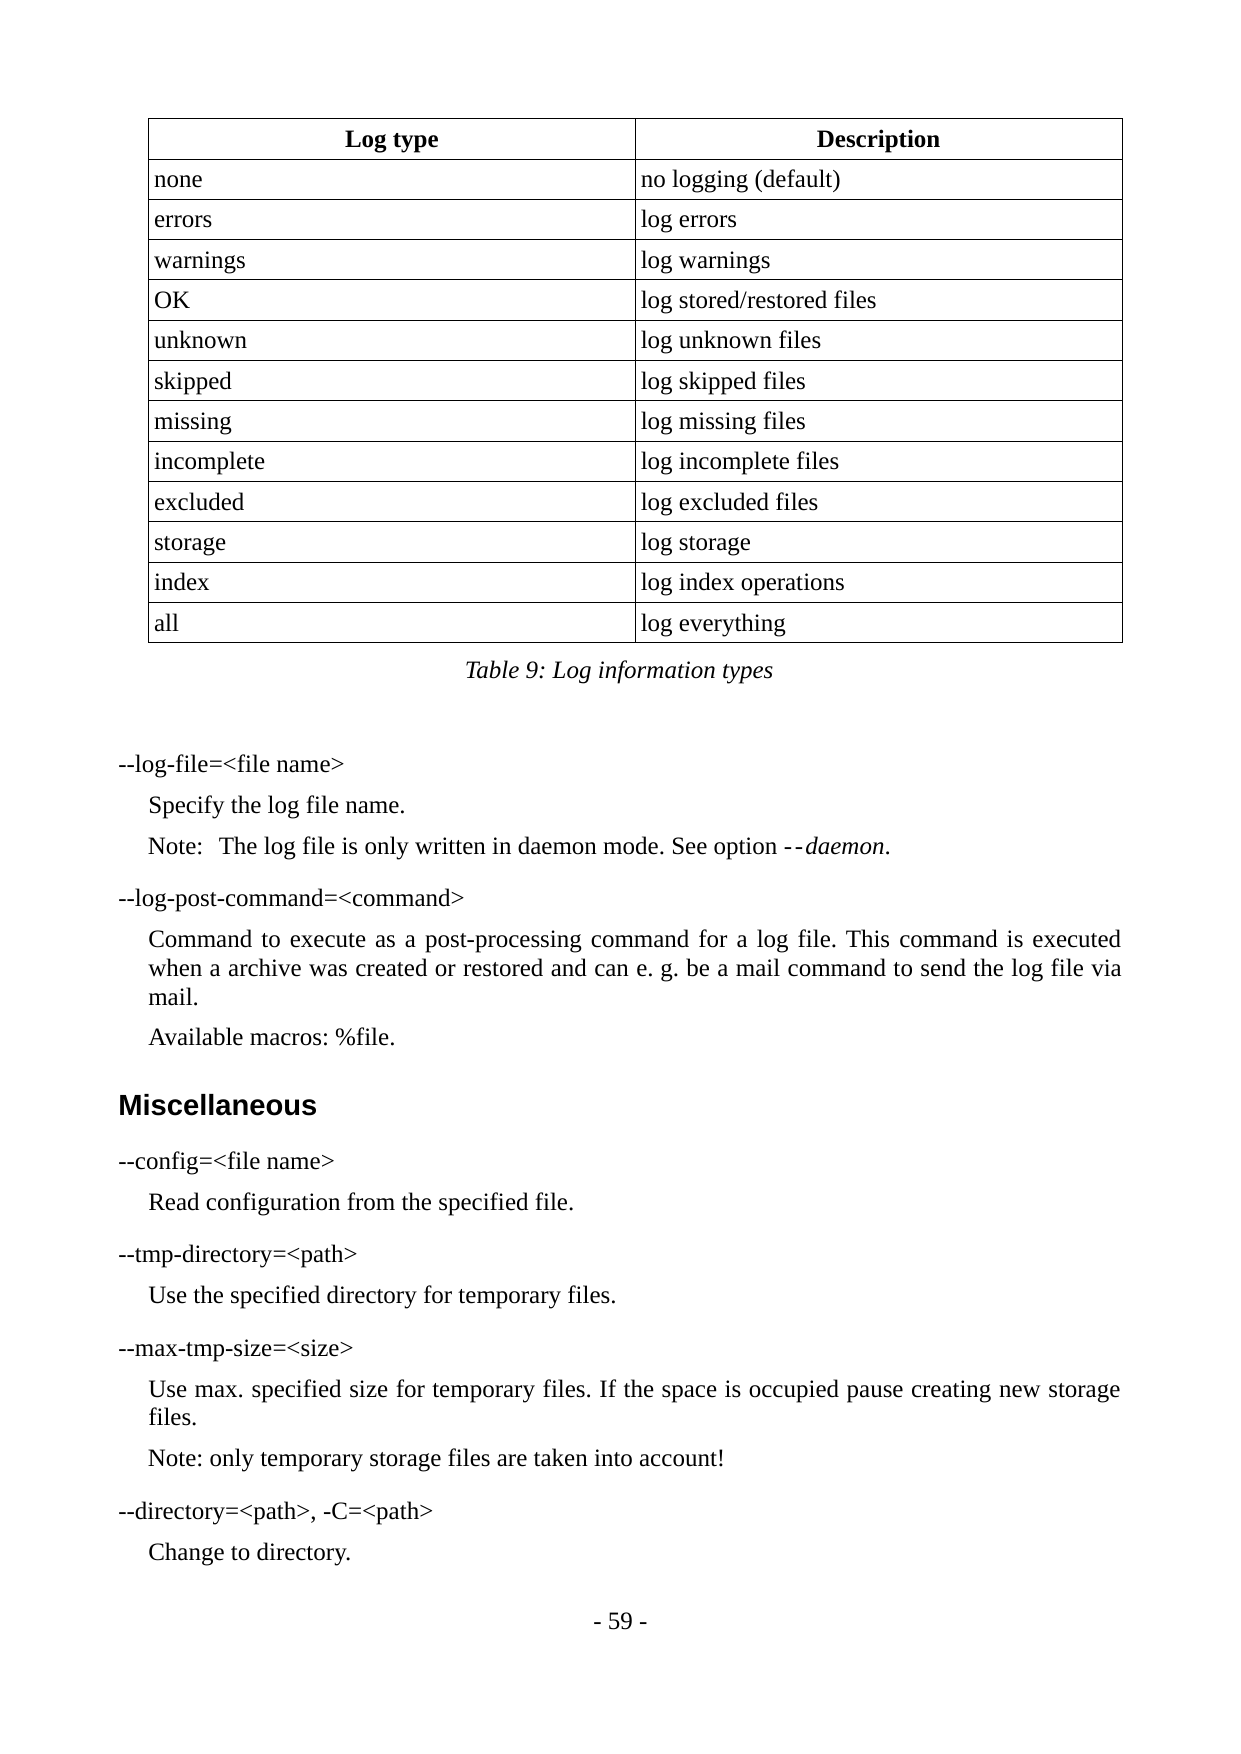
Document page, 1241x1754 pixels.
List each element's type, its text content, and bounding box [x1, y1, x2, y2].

title --directory=<path>, -C=<path> [118, 1496, 1122, 1525]
table_cell none [149, 160, 635, 199]
subtitle Miscellaneous [118, 1088, 1122, 1122]
text Specify the log file name. [148, 790, 1122, 819]
table_cell no logging (default) [636, 160, 1122, 199]
title --log-file=<file name> [118, 749, 1122, 778]
text Use max. specified size for temporary files. If the space is occupied pause creating new storage files. [148, 1374, 1122, 1431]
table_cell missing [149, 401, 635, 441]
table_cell excluded [149, 482, 635, 521]
table_cell log missing files [636, 401, 1122, 441]
table_cell OK [149, 280, 635, 320]
title --config=<file name> [118, 1146, 1122, 1175]
table_cell log skipped files [636, 361, 1122, 400]
table_cell unknown [149, 321, 635, 360]
title --tmp-directory=<path> [118, 1239, 1122, 1268]
table_cell storage [149, 522, 635, 562]
table_cell log stored/restored files [636, 280, 1122, 320]
text Command to execute as a post-processing command for a log file. This command is executed when a archive was created or restored and can e. g. be a mail command to send the log file via mail. [148, 924, 1122, 1010]
title --log-post-command=<command> [118, 883, 1122, 912]
table_cell incomplete [149, 442, 635, 481]
text Table 9: Log information types [118, 655, 1122, 683]
table_cell log everything [636, 603, 1122, 642]
text Use the specified directory for temporary files. [148, 1280, 1122, 1309]
text Available macros: %file. [148, 1022, 1122, 1051]
title --max-tmp-size=<size> [118, 1333, 1122, 1362]
table_cell all [149, 603, 635, 642]
text Note: The log file is only written in daemon mode. See option ‑‑daemon. [148, 831, 1122, 859]
table_cell log unknown files [636, 321, 1122, 360]
table_cell log incomplete files [636, 442, 1122, 481]
table_cell index [149, 563, 635, 602]
text Note: only temporary storage files are taken into account! [148, 1443, 1122, 1472]
table_cell log errors [636, 200, 1122, 239]
table_header Description [636, 119, 1122, 158]
text Read configuration from the specified file. [148, 1187, 1122, 1216]
table_cell errors [149, 200, 635, 239]
table_cell log storage [636, 522, 1122, 562]
table_header Log type [149, 119, 635, 158]
table_cell skipped [149, 361, 635, 400]
text Change to directory. [148, 1537, 1122, 1565]
table_cell warnings [149, 240, 635, 279]
table_cell log excluded files [636, 482, 1122, 521]
table_cell log index operations [636, 563, 1122, 602]
table_cell log warnings [636, 240, 1122, 279]
